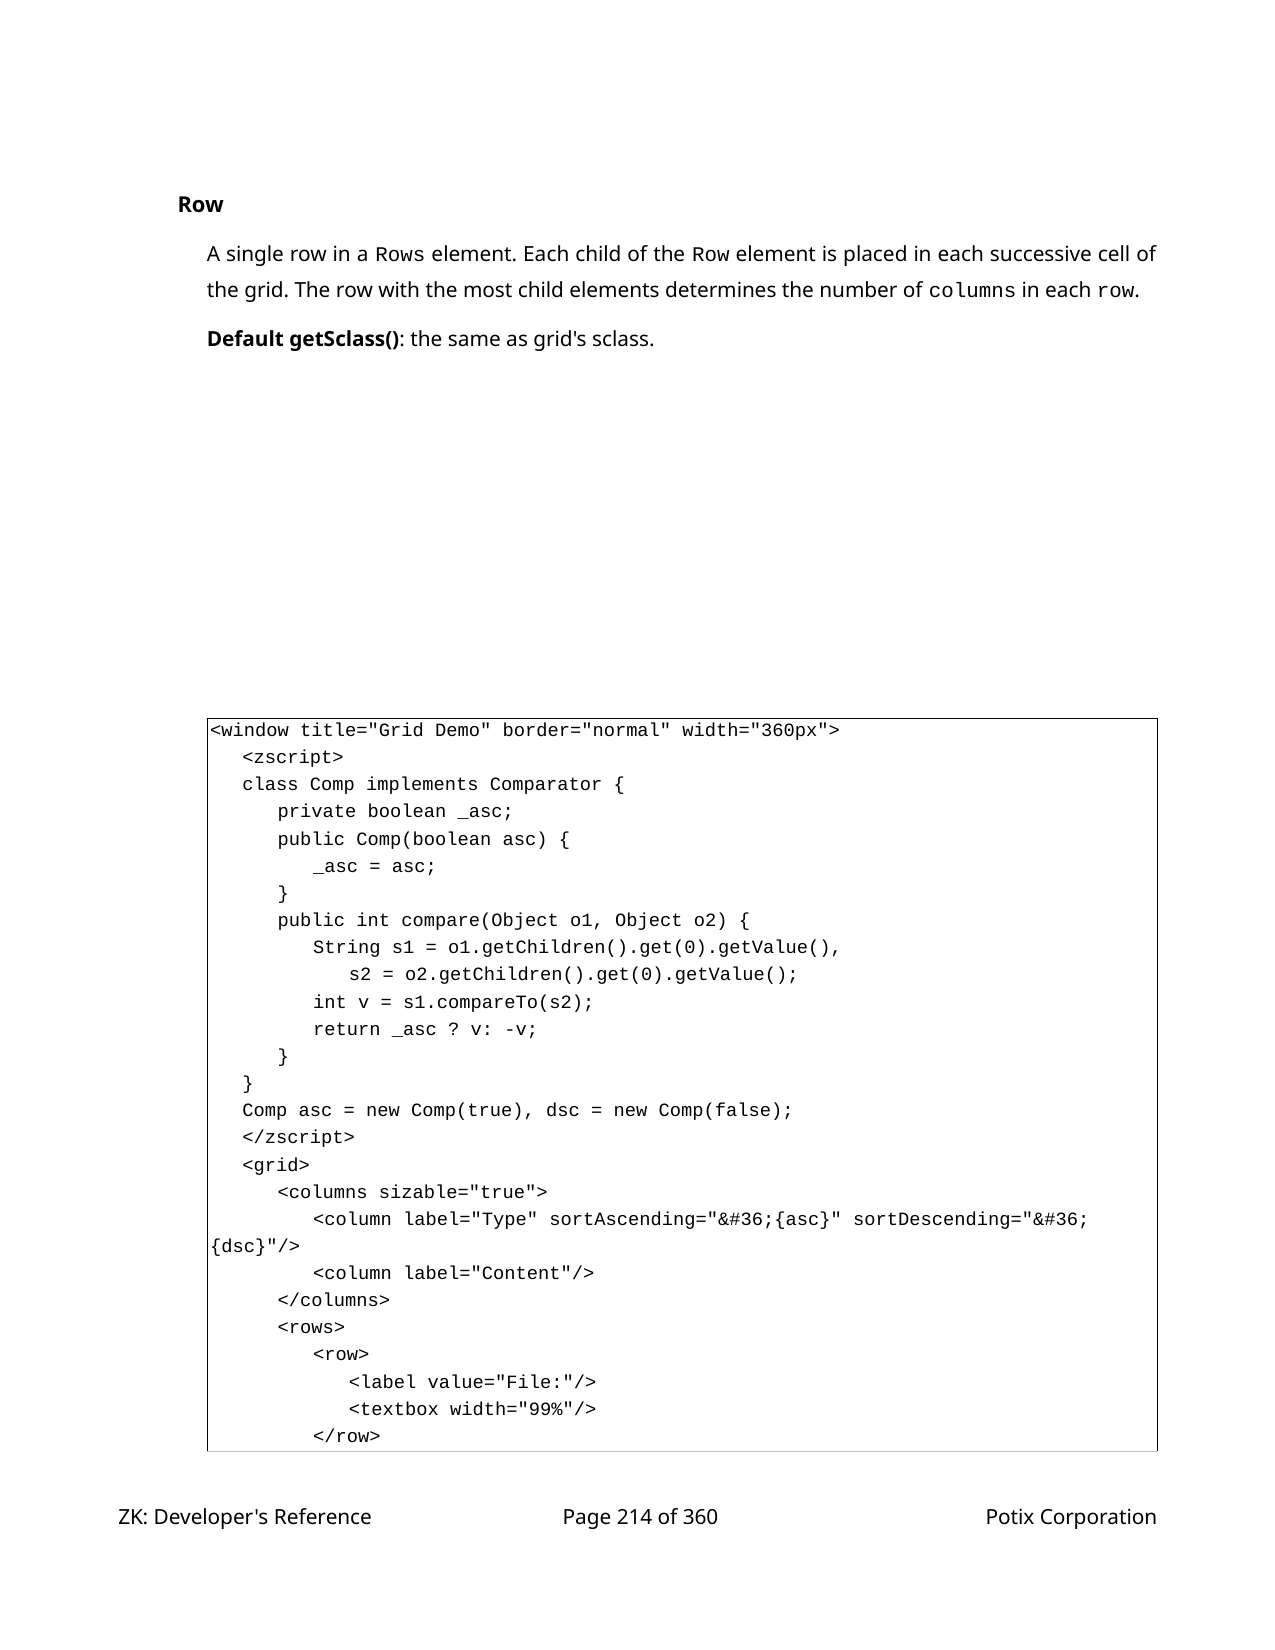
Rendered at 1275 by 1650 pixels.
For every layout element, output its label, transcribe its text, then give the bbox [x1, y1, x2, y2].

text <column label="Type" sortAscending="&#36;{asc}" sortDescending="&#36;{dsc}"/> [208, 1207, 1157, 1258]
text int v = s1.compareTo(s2); [208, 989, 1157, 1014]
text </columns> [208, 1288, 1157, 1312]
text } [208, 881, 1157, 905]
text } [208, 1044, 1157, 1068]
text String s1 = o1.getChildren().get(0).getValue(), [208, 935, 1157, 959]
text <rows> [208, 1315, 1157, 1339]
text </zscript> [208, 1125, 1157, 1150]
text <row> [208, 1342, 1157, 1367]
text <label value="File:"/> [208, 1369, 1157, 1394]
text Default getSclass(): the same as grid's sclass. [207, 324, 1157, 352]
text class Comp implements Comparator { [208, 772, 1157, 796]
text </row> [208, 1424, 1157, 1451]
text <columns sizable="true"> [208, 1180, 1157, 1204]
text <zscript> [208, 745, 1157, 769]
text public Comp(boolean asc) { [208, 826, 1157, 851]
text <window title="Grid Demo" border="normal" width="360px"> [208, 719, 1157, 742]
text return _asc ? v: -v; [208, 1017, 1157, 1041]
text <column label="Content"/> [208, 1261, 1157, 1285]
text private boolean _asc; [208, 799, 1157, 823]
subtitle Row [177, 189, 1157, 219]
text s2 = o2.getChildren().get(0).getValue(); [208, 962, 1157, 987]
text A single row in a Rows element. Each child of the Row element is placed in each successive cell of the grid. The row with the most child elements determines the number of columns in each row. [207, 239, 1157, 303]
text <textbox width="99%"/> [208, 1397, 1157, 1421]
text } [208, 1071, 1157, 1095]
text _asc = asc; [208, 853, 1157, 878]
text Comp asc = new Comp(true), dsc = new Comp(false); [208, 1098, 1157, 1122]
text <grid> [208, 1153, 1157, 1177]
text public int compare(Object o1, Object o2) { [208, 908, 1157, 932]
